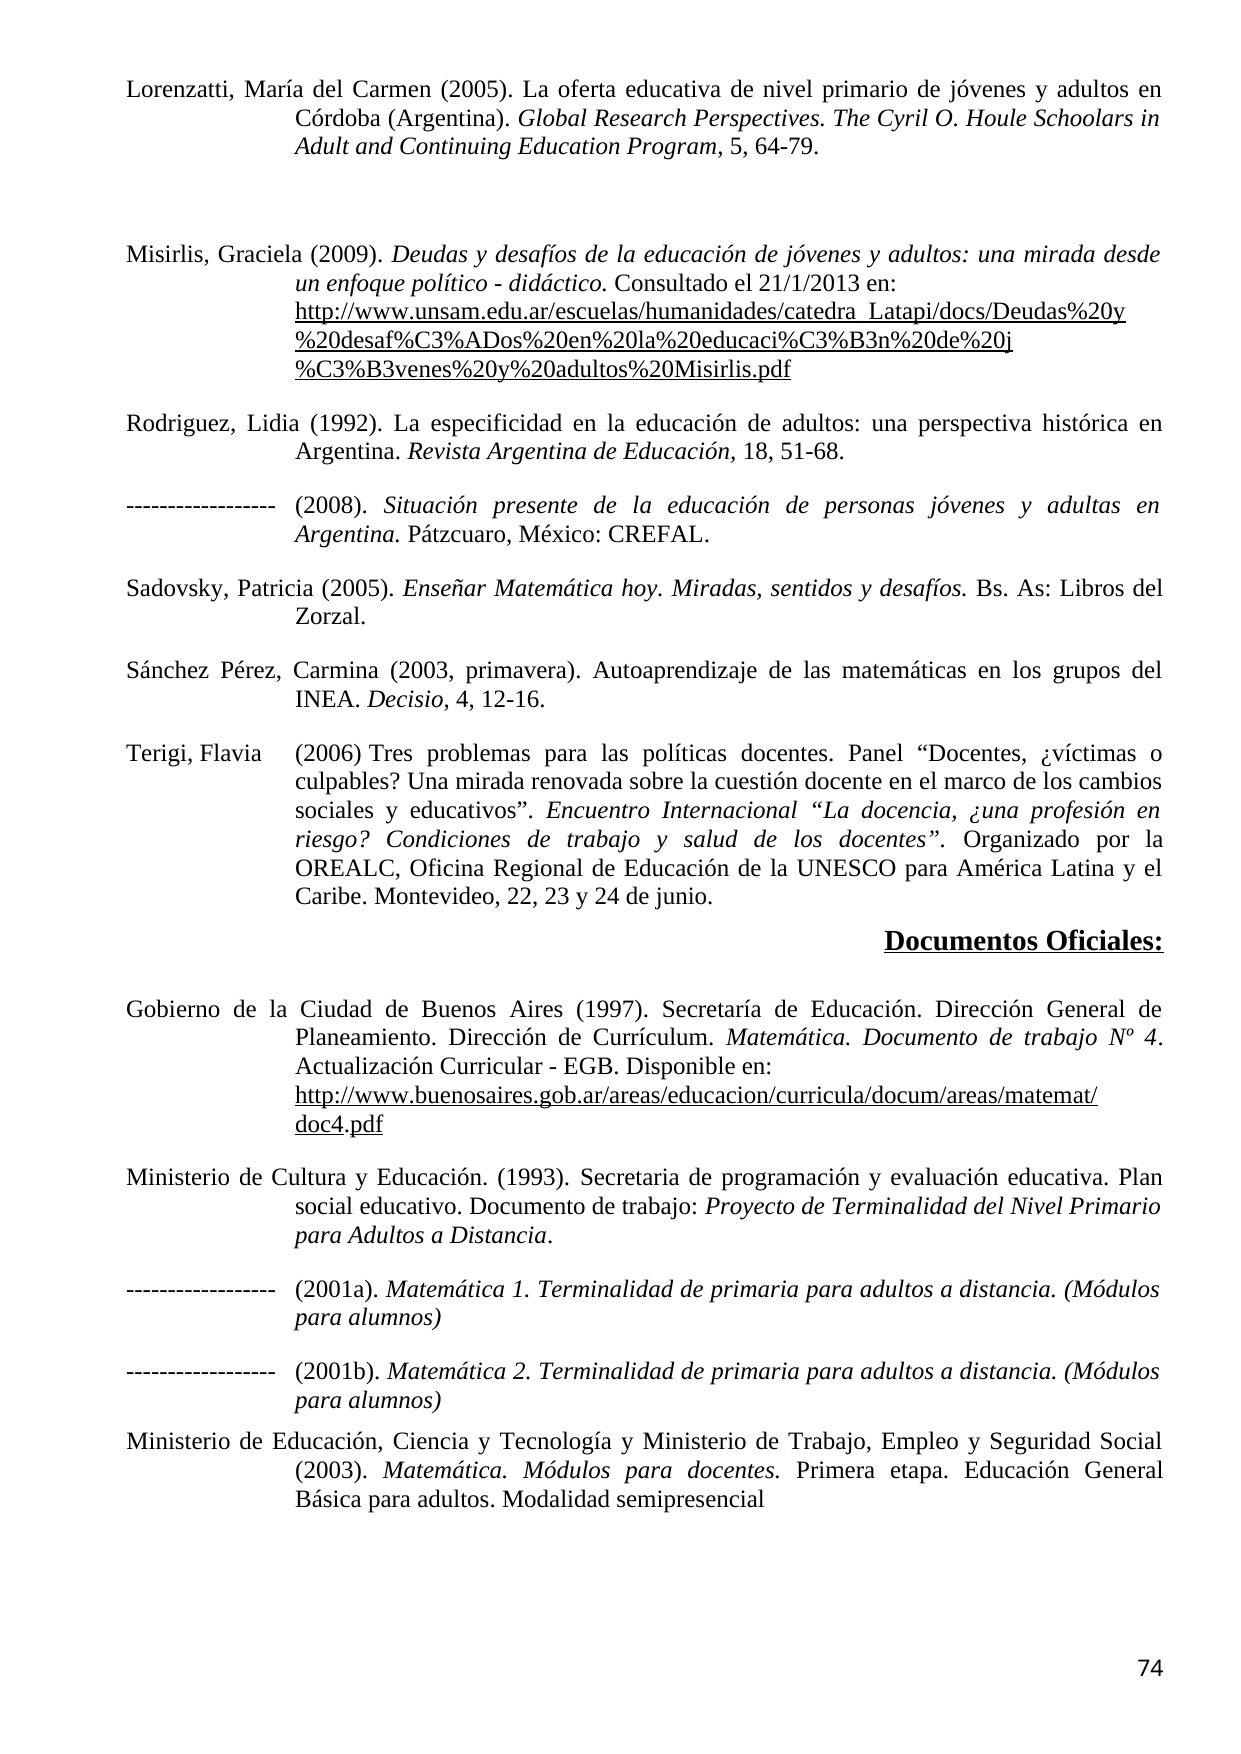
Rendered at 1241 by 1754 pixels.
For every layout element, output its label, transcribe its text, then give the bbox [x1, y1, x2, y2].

text Ministerio de Educación, Ciencia y Tecnología y Ministerio de Trabajo, Empleo y Seguridad Social (2003). Matemática. Módulos para docentes. Primera etapa. Educación General Básica para adultos. Modalidad semipresencial [126, 1426, 1163, 1512]
text Terigi, Flavia (2006) Tres problemas para las políticas docentes. Panel “Docentes, ¿víctimas o culpables? Una mirada renovada sobre la cuestión docente en el marco de los cambios sociales y educativos”. Encuentro Internacional “La docencia, ¿una profesión en riesgo? Condiciones de trabajo y salud de los docentes”. Organizado por la OREALC, Oficina Regional de Educación de la UNESCO para América Latina y el Caribe. Montevideo, 22, 23 y 24 de junio. [126, 738, 1163, 910]
text Sadovsky, Patricia (2005). Enseñar Matemática hoy. Miradas, sentidos y desafíos. Bs. As: Libros del Zorzal. [126, 573, 1163, 630]
text Lorenzatti, María del Carmen (2005). La oferta educativa de nivel primario de jóvenes y adultos en Córdoba (Argentina). Global Research Perspectives. The Cyril O. Houle Schoolars in Adult and Continuing Education Program, 5, 64-79. [126, 74, 1163, 160]
text ------------------ (2008). Situación presente de la educación de personas jóvenes y adultas en Argentina. Pátzcuaro, México: CREFAL. [126, 490, 1163, 548]
text http://www.unsam.edu.ar/escuelas/humanidades/catedra_Latapi/docs/Deudas%20y%20desaf%C3%ADos%20en%20la%20educaci%C3%B3n%20de%20j%C3%B3venes%20y%20adultos%20Misirlis.pdf [295, 296, 1163, 383]
text Ministerio de Cultura y Educación. (1993). Secretaria de programación y evaluación educativa. Plan social educativo. Documento de trabajo: Proyecto de Terminalidad del Nivel Primario para Adultos a Distancia. [126, 1162, 1163, 1249]
text Gobierno de la Ciudad de Buenos Aires (1997). Secretaría de Educación. Dirección General de Planeamiento. Dirección de Currículum. Matemática. Documento de trabajo Nº 4. Actualización Curricular - EGB. Disponible en: [126, 994, 1163, 1080]
text Rodriguez, Lidia (1992). La especificidad en la educación de adultos: una perspectiva histórica en Argentina. Revista Argentina de Educación, 18, 51-68. [126, 408, 1163, 465]
text Misirlis, Graciela (2009). Deudas y desafíos de la educación de jóvenes y adultos: una mirada desde un enfoque político - didáctico. Consultado el 21/1/2013 en: [126, 239, 1163, 296]
text ------------------ (2001a). Matemática 1. Terminalidad de primaria para adultos a distancia. (Módulos para alumnos) [126, 1274, 1163, 1331]
text Sánchez Pérez, Carmina (2003, primavera). Autoaprendizaje de las matemáticas en los grupos del INEA. Decisio, 4, 12-16. [126, 655, 1163, 713]
text Documentos Oficiales: [89, 923, 1163, 956]
text http://www.buenosaires.gob.ar/areas/educacion/curricula/docum/areas/matemat/doc4.pdf [295, 1080, 1163, 1137]
text ------------------ (2001b). Matemática 2. Terminalidad de primaria para adultos a distancia. (Módulos para alumnos) [126, 1356, 1163, 1414]
